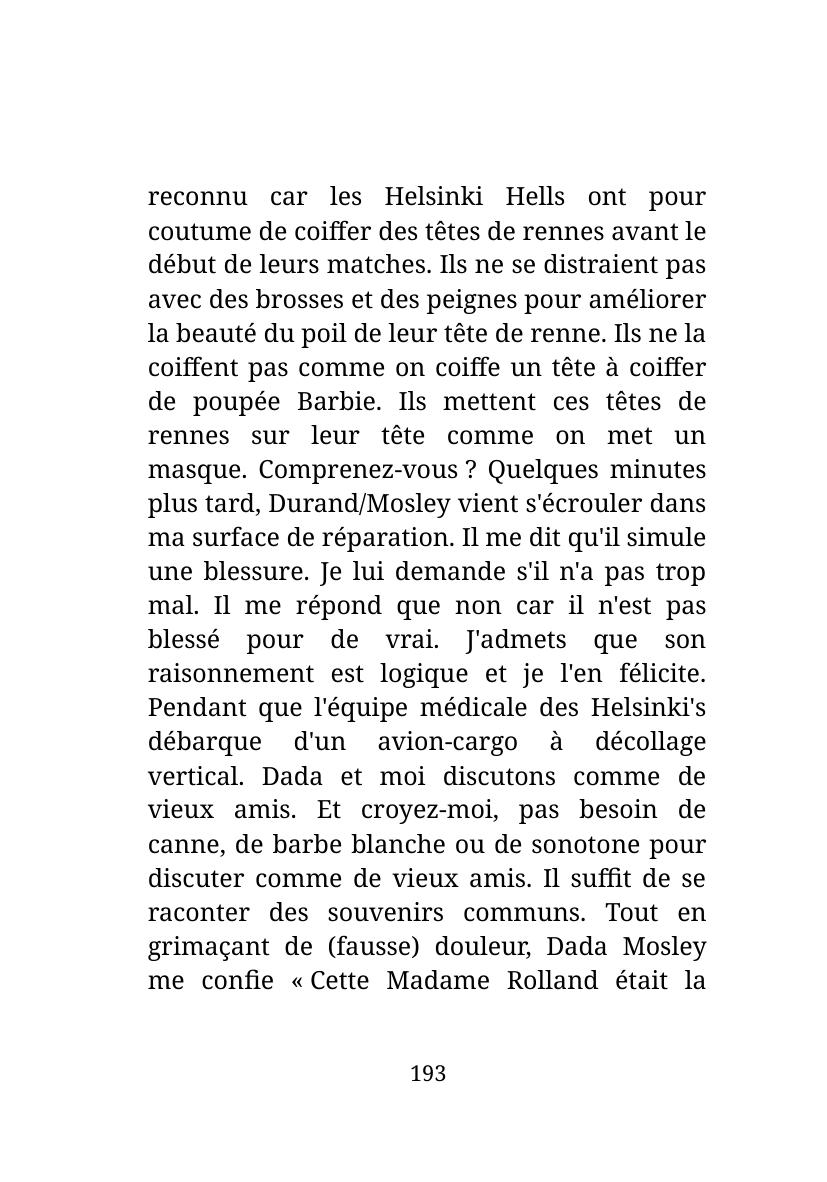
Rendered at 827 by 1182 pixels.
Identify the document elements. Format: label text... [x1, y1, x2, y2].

text reconnu car les Helsinki Hells ont pour coutume de coiffer des têtes de rennes avant le début de leurs matches. Ils ne se distraient pas avec des brosses et des peignes pour améliorer la beauté du poil de leur tête de renne. Ils ne la coiffent pas comme on coiffe un tête à coiffer de poupée Barbie. Ils mettent ces têtes de rennes sur leur tête comme on met un masque. Comprenez-vous ? Quelques minutes plus tard, Durand/Mosley vient s'écrouler dans ma surface de réparation. Il me dit qu'il simule une blessure. Je lui demande s'il n'a pas trop mal. Il me répond que non car il n'est pas blessé pour de vrai. J'admets que son raisonnement est logique et je l'en félicite. Pendant que l'équipe médicale des Helsinki's débarque d'un avion-cargo à décollage vertical. Dada et moi discutons comme de vieux amis. Et croyez-moi, pas besoin de canne, de barbe blanche ou de sonotone pour discuter comme de vieux amis. Il suffit de se raconter des souvenirs communs. Tout en grimaçant de (fausse) douleur, Dada Mosley me confie « Cette Madame Rolland était la [148, 179, 707, 997]
